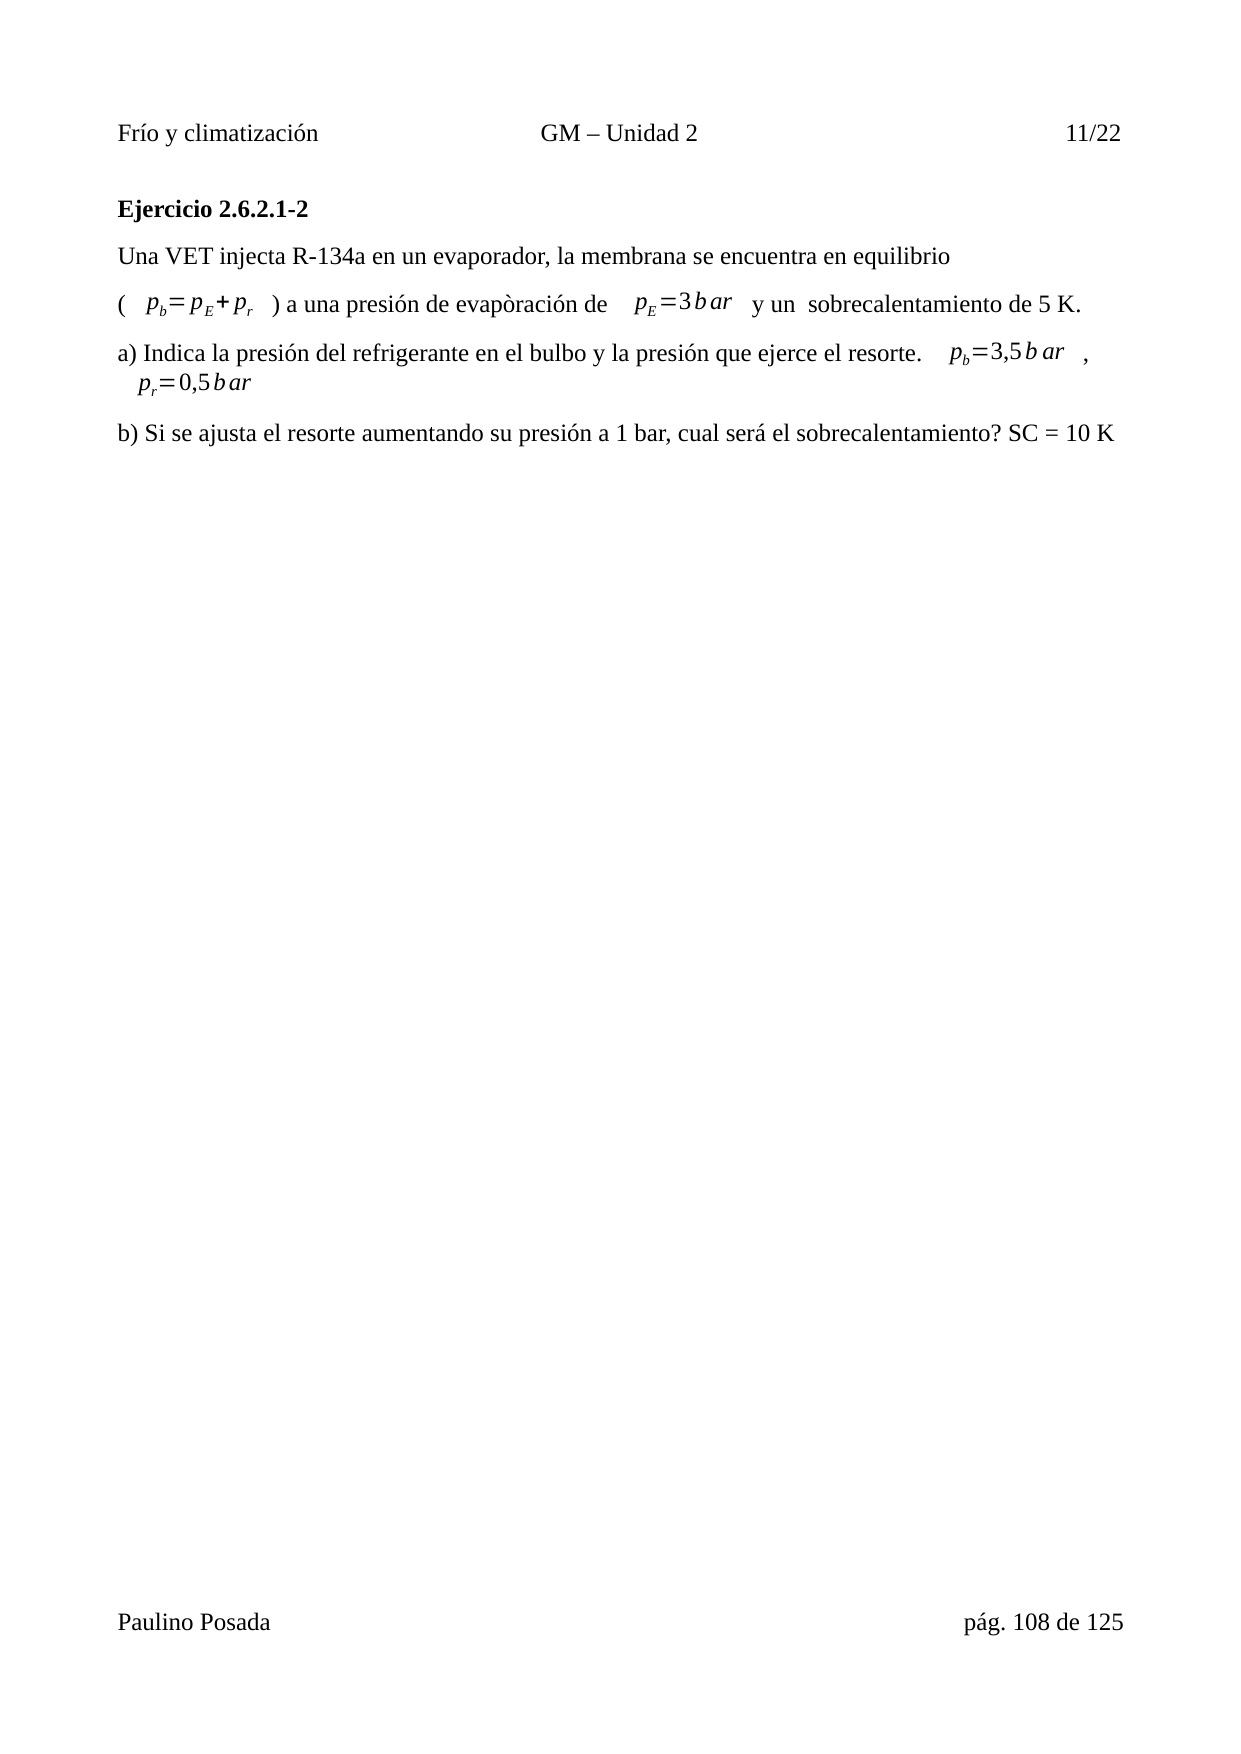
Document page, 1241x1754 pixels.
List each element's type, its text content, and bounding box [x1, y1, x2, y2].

text a) Indica la presión del refrigerante en el bulbo y la presión que ejerce el resorte. , [117, 337, 1123, 400]
text Una VET injecta R-134a en un evaporador, la membrana se encuentra en equilibrio [117, 241, 1123, 270]
text () a una presión de evapòración de y un sobrecalentamiento de 5 K. [117, 288, 1123, 319]
text Ejercicio 2.6.2.1-2 [117, 194, 1123, 223]
text b) Si se ajusta el resorte aumentando su presión a 1 bar, cual será el sobrecalentamiento? SC = 10 K [117, 418, 1123, 447]
